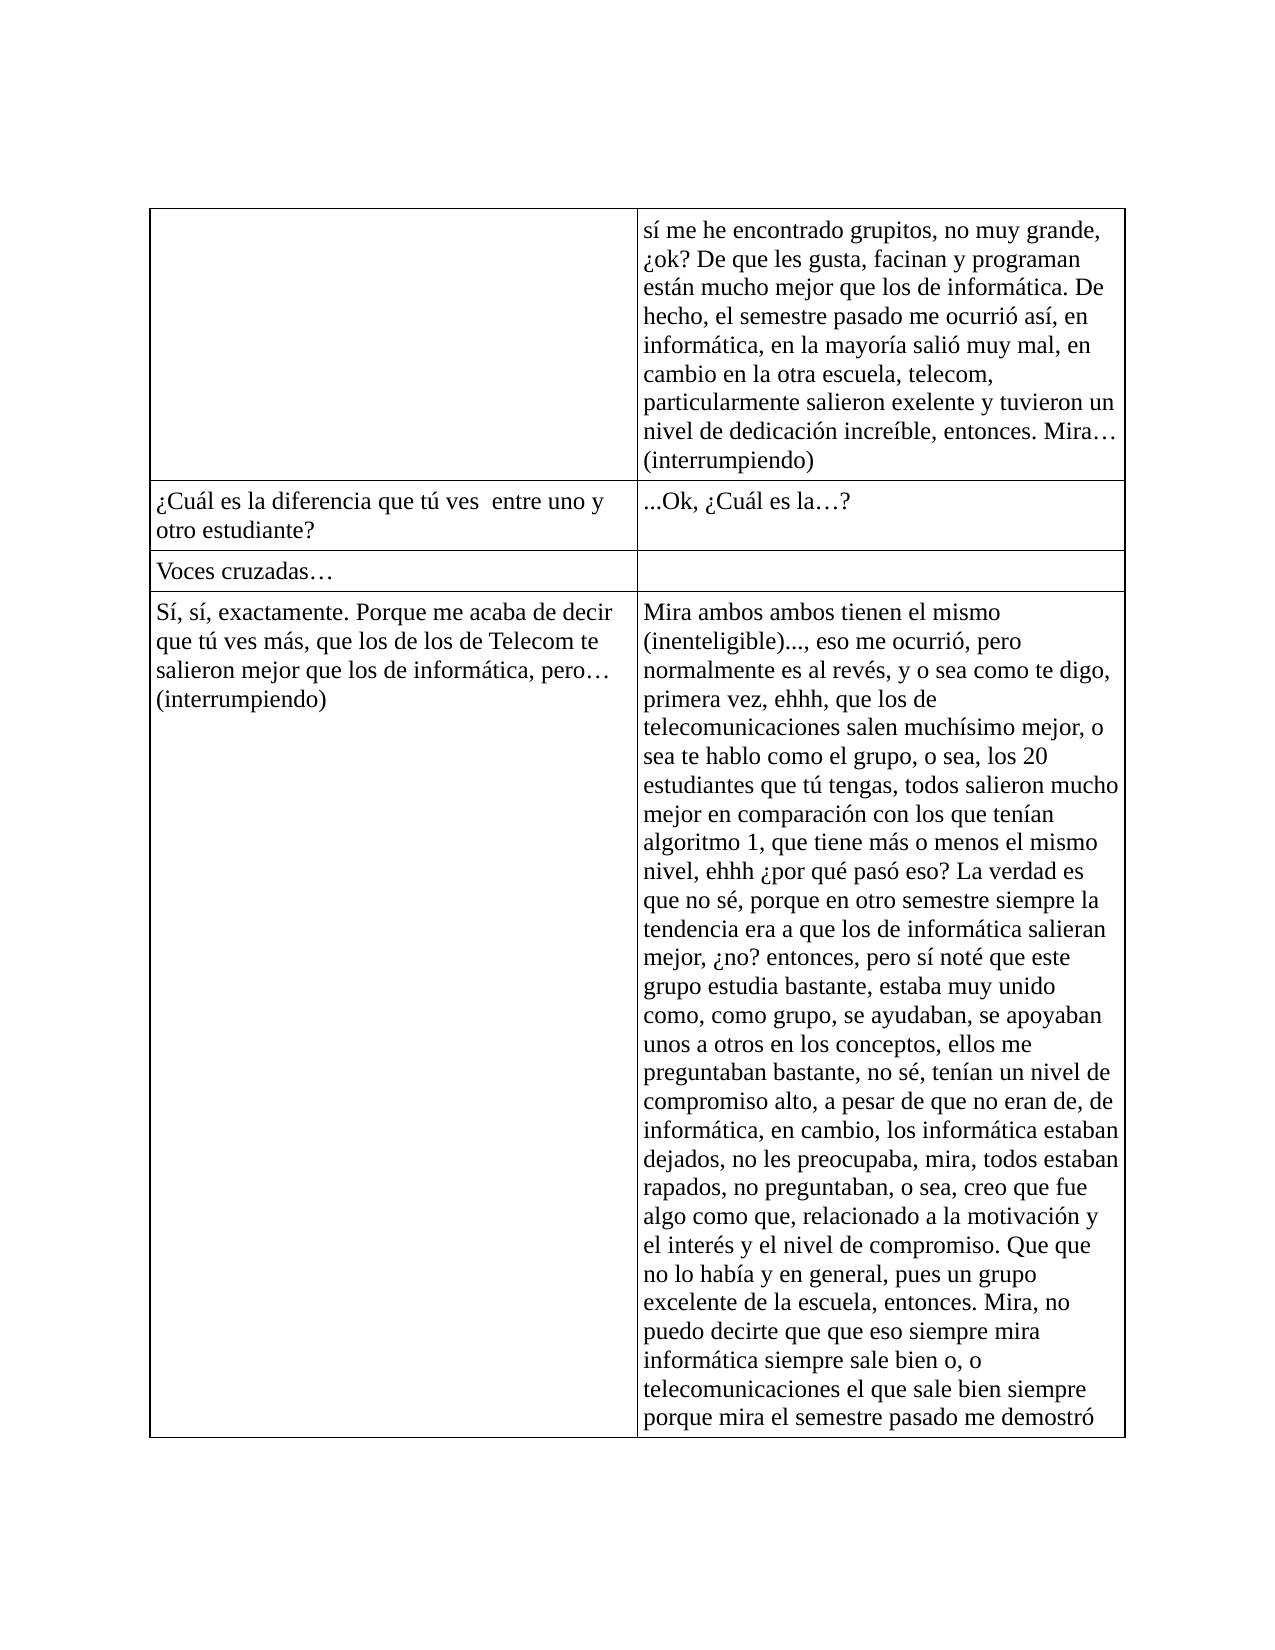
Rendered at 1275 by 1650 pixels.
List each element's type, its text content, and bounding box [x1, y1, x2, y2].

table_cell sí me he encontrado grupitos, no muy grande, ¿ok? De que les gusta, facinan y programan están mucho mejor que los de informática. De hecho, el semestre pasado me ocurrió así, en informática, en la mayoría salió muy mal, en cambio en la otra escuela, telecom, particularmente salieron exelente y tuvieron un nivel de dedicación increíble, entonces. Mira… (interrumpiendo) [638, 209, 1124, 479]
table_cell Mira ambos ambos tienen el mismo (inenteligible)..., eso me ocurrió, pero normalmente es al revés, y o sea como te digo, primera vez, ehhh, que los de telecomunicaciones salen muchísimo mejor, o sea te hablo como el grupo, o sea, los 20 estudiantes que tú tengas, todos salieron mucho mejor en comparación con los que tenían algoritmo 1, que tiene más o menos el mismo nivel, ehhh ¿por qué pasó eso? La verdad es que no sé, porque en otro semestre siempre la tendencia era a que los de informática salieran mejor, ¿no? entonces, pero sí noté que este grupo estudia bastante, estaba muy unido como, como grupo, se ayudaban, se apoyaban unos a otros en los conceptos, ellos me preguntaban bastante, no sé, tenían un nivel de compromiso alto, a pesar de que no eran de, de informática, en cambio, los informática estaban dejados, no les preocupaba, mira, todos estaban rapados, no preguntaban, o sea, creo que fue algo como que, relacionado a la motivación y el interés y el nivel de compromiso. Que que no lo había y en general, pues un grupo excelente de la escuela, entonces. Mira, no puedo decirte que que eso siempre mira informática siempre sale bien o, o telecomunicaciones el que sale bien siempre porque mira el semestre pasado me demostró [638, 592, 1124, 1437]
table_cell Sí, sí, exactamente. Porque me acaba de decir que tú ves más, que los de los de Telecom te salieron mejor que los de informática, pero… (interrumpiendo) [151, 592, 637, 1437]
table_cell Voces cruzadas… [151, 551, 637, 591]
table_cell ¿Cuál es la diferencia que tú ves entre uno y otro estudiante? [151, 481, 637, 549]
table_cell ...Ok, ¿Cuál es la…? [638, 481, 1124, 549]
table_cell [638, 551, 1124, 591]
table_cell [151, 209, 637, 479]
